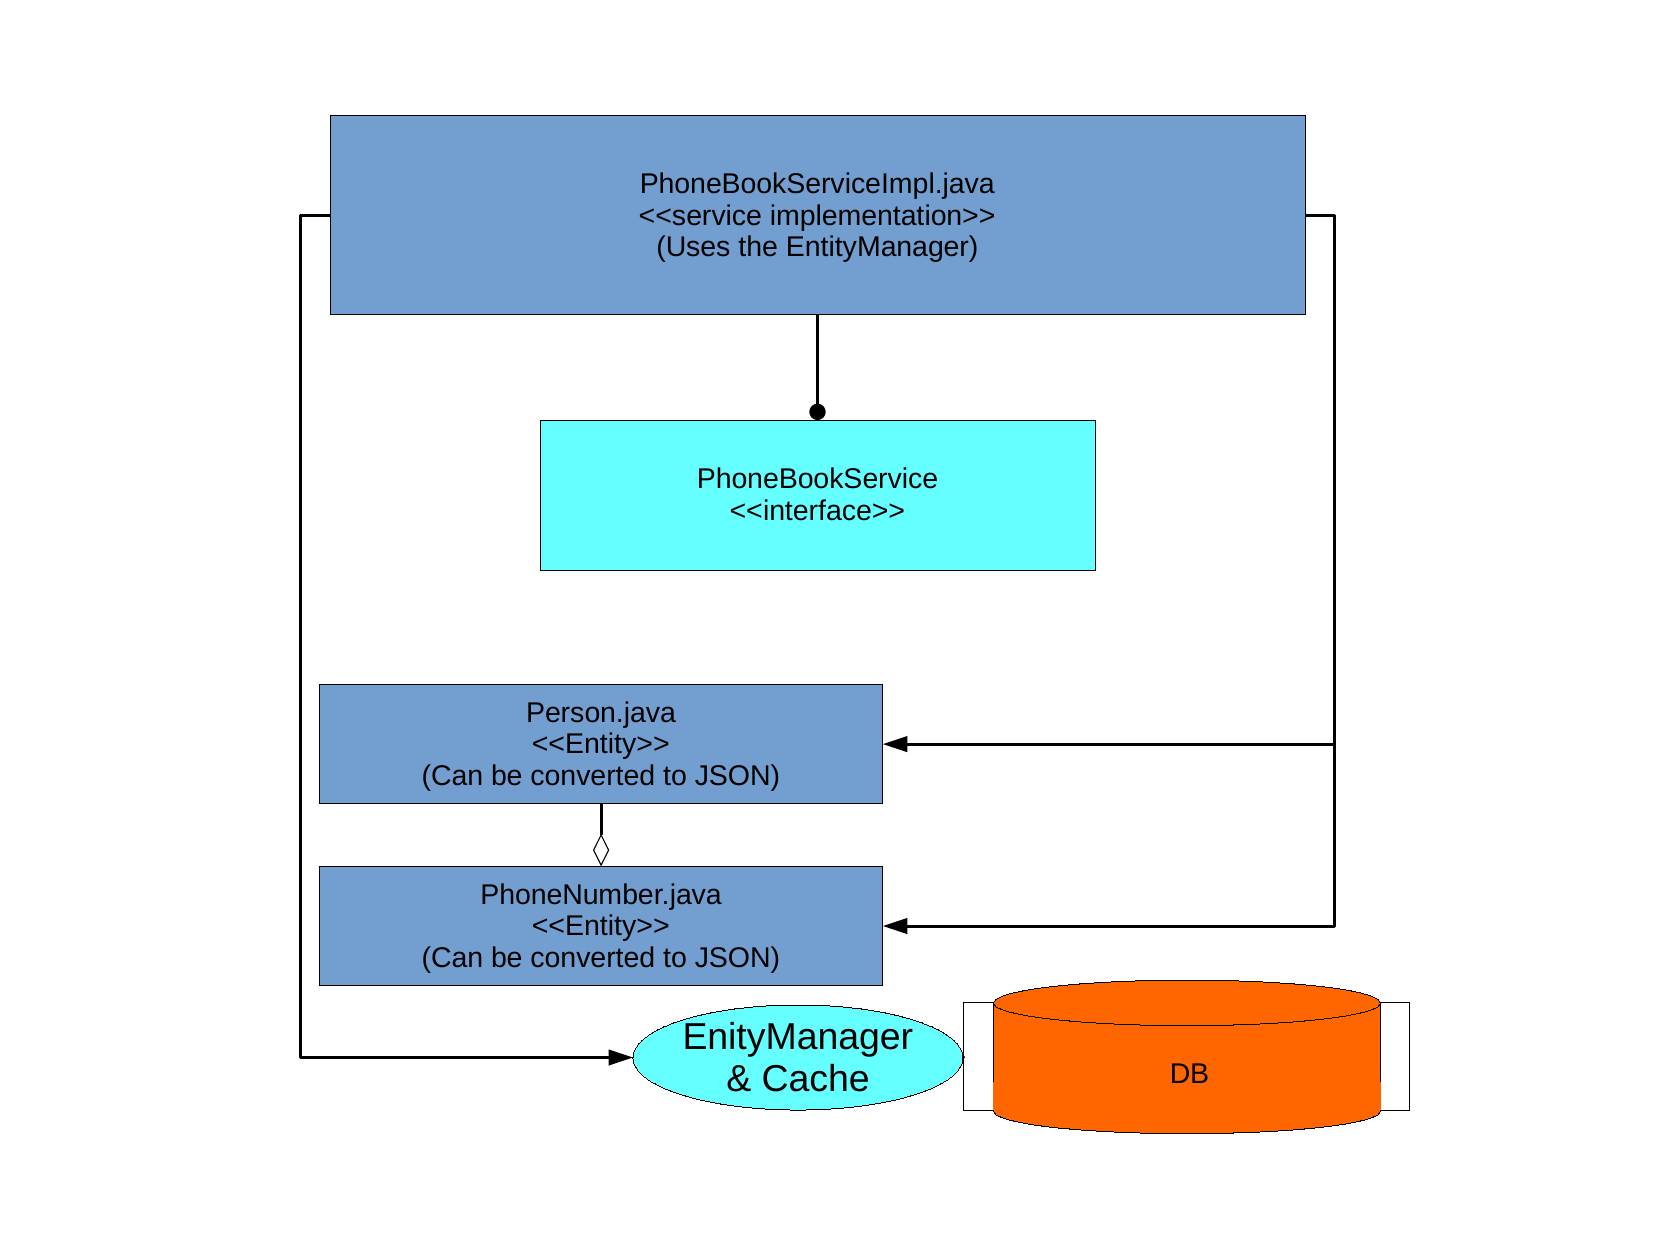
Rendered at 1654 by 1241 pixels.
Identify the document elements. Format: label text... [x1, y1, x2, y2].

text_box Person.java <<Entity>> (Can be converted to JSON) [319, 684, 883, 804]
text_box DB [1155, 1050, 1225, 1098]
text_box EnityManager & Cache [632, 1005, 964, 1111]
text_box [993, 980, 1381, 1134]
text_box PhoneNumber.java <<Entity>> (Can be converted to JSON) [319, 866, 883, 986]
text_box PhoneBookServiceImpl.java <<service implementation>> (Uses the EntityManager) [330, 115, 1306, 315]
text_box PhoneBookService <<interface>> [540, 420, 1096, 571]
